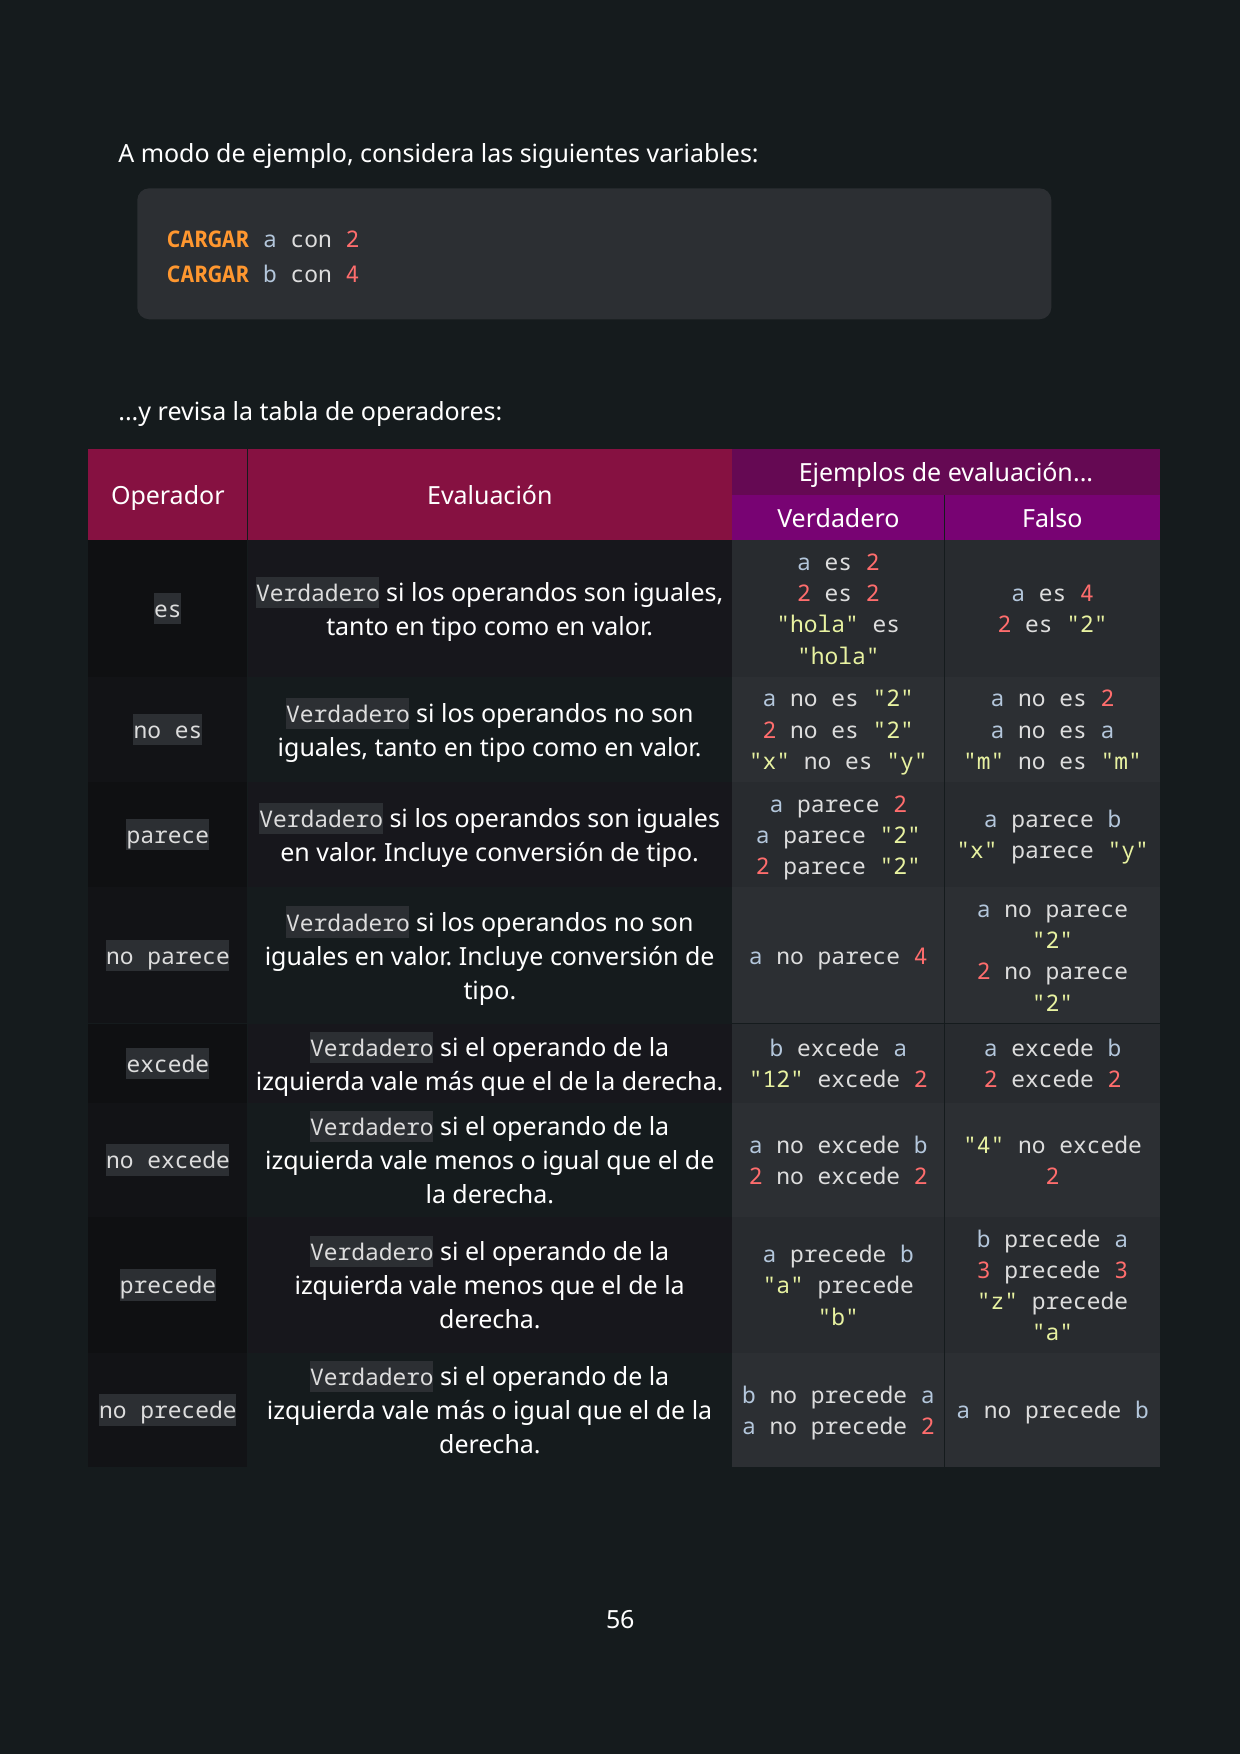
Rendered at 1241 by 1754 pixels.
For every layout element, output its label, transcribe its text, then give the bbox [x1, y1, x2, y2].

table_header Evaluación [248, 449, 732, 540]
table_header Ejemplos de evaluación... [732, 449, 1160, 495]
table_cell a excede b 2 excede 2 [945, 1024, 1160, 1103]
table_cell Verdadero si los operandos son iguales, tanto en tipo como en valor. [248, 540, 732, 677]
table_cell b precede a 3 precede 3 "z" precede "a" [945, 1217, 1160, 1353]
table_cell Falso [945, 495, 1160, 540]
table_cell a no precede b [945, 1353, 1160, 1467]
table_cell b excede a "12" excede 2 [732, 1024, 944, 1103]
table_cell precede [88, 1217, 247, 1353]
table_cell b no precede a a no precede 2 [732, 1353, 944, 1467]
table_cell no precede [88, 1353, 247, 1467]
table_cell a parece 2 a parece "2" 2 parece "2" [732, 782, 944, 887]
table_cell a es 2 2 es 2 "hola" es "hola" [732, 540, 944, 677]
table_cell excede [88, 1024, 247, 1103]
table_cell Verdadero si los operandos son iguales en valor. Incluye conversión de tipo. [248, 782, 732, 887]
table_cell "4" no excede 2 [945, 1103, 1160, 1217]
table_cell a es 4 2 es "2" [945, 540, 1160, 677]
table_cell a no parece "2" 2 no parece "2" [945, 887, 1160, 1023]
table_header Operador [88, 449, 247, 540]
table_cell Verdadero si el operando de la izquierda vale más o igual que el de la derecha. [248, 1353, 732, 1467]
table_cell Verdadero si el operando de la izquierda vale menos que el de la derecha. [248, 1217, 732, 1353]
table_cell no excede [88, 1103, 247, 1217]
table_cell no es [88, 677, 247, 782]
table_cell no parece [88, 887, 247, 1023]
table_cell es [88, 540, 247, 677]
text A modo de ejemplo, considera las siguientes variables: [118, 136, 1122, 170]
table_cell a no parece 4 [732, 887, 944, 1023]
table_cell a no es 2 a no es a "m" no es "m" [945, 677, 1160, 782]
table_cell Verdadero si el operando de la izquierda vale menos o igual que el de la derecha. [248, 1103, 732, 1217]
text ...y revisa la tabla de operadores: [118, 393, 1122, 427]
table_cell a parece b "x" parece "y" [945, 782, 1160, 887]
table_cell Verdadero [732, 495, 944, 540]
table_cell Verdadero si el operando de la izquierda vale más que el de la derecha. [248, 1024, 732, 1103]
table_cell Verdadero si los operandos no son iguales en valor. Incluye conversión de tipo. [248, 887, 732, 1023]
table_cell a no excede b 2 no excede 2 [732, 1103, 944, 1217]
table_cell a no es "2" 2 no es "2" "x" no es "y" [732, 677, 944, 782]
table_cell a precede b "a" precede "b" [732, 1217, 944, 1353]
table_cell Verdadero si los operandos no son iguales, tanto en tipo como en valor. [248, 677, 732, 782]
table_cell parece [88, 782, 247, 887]
